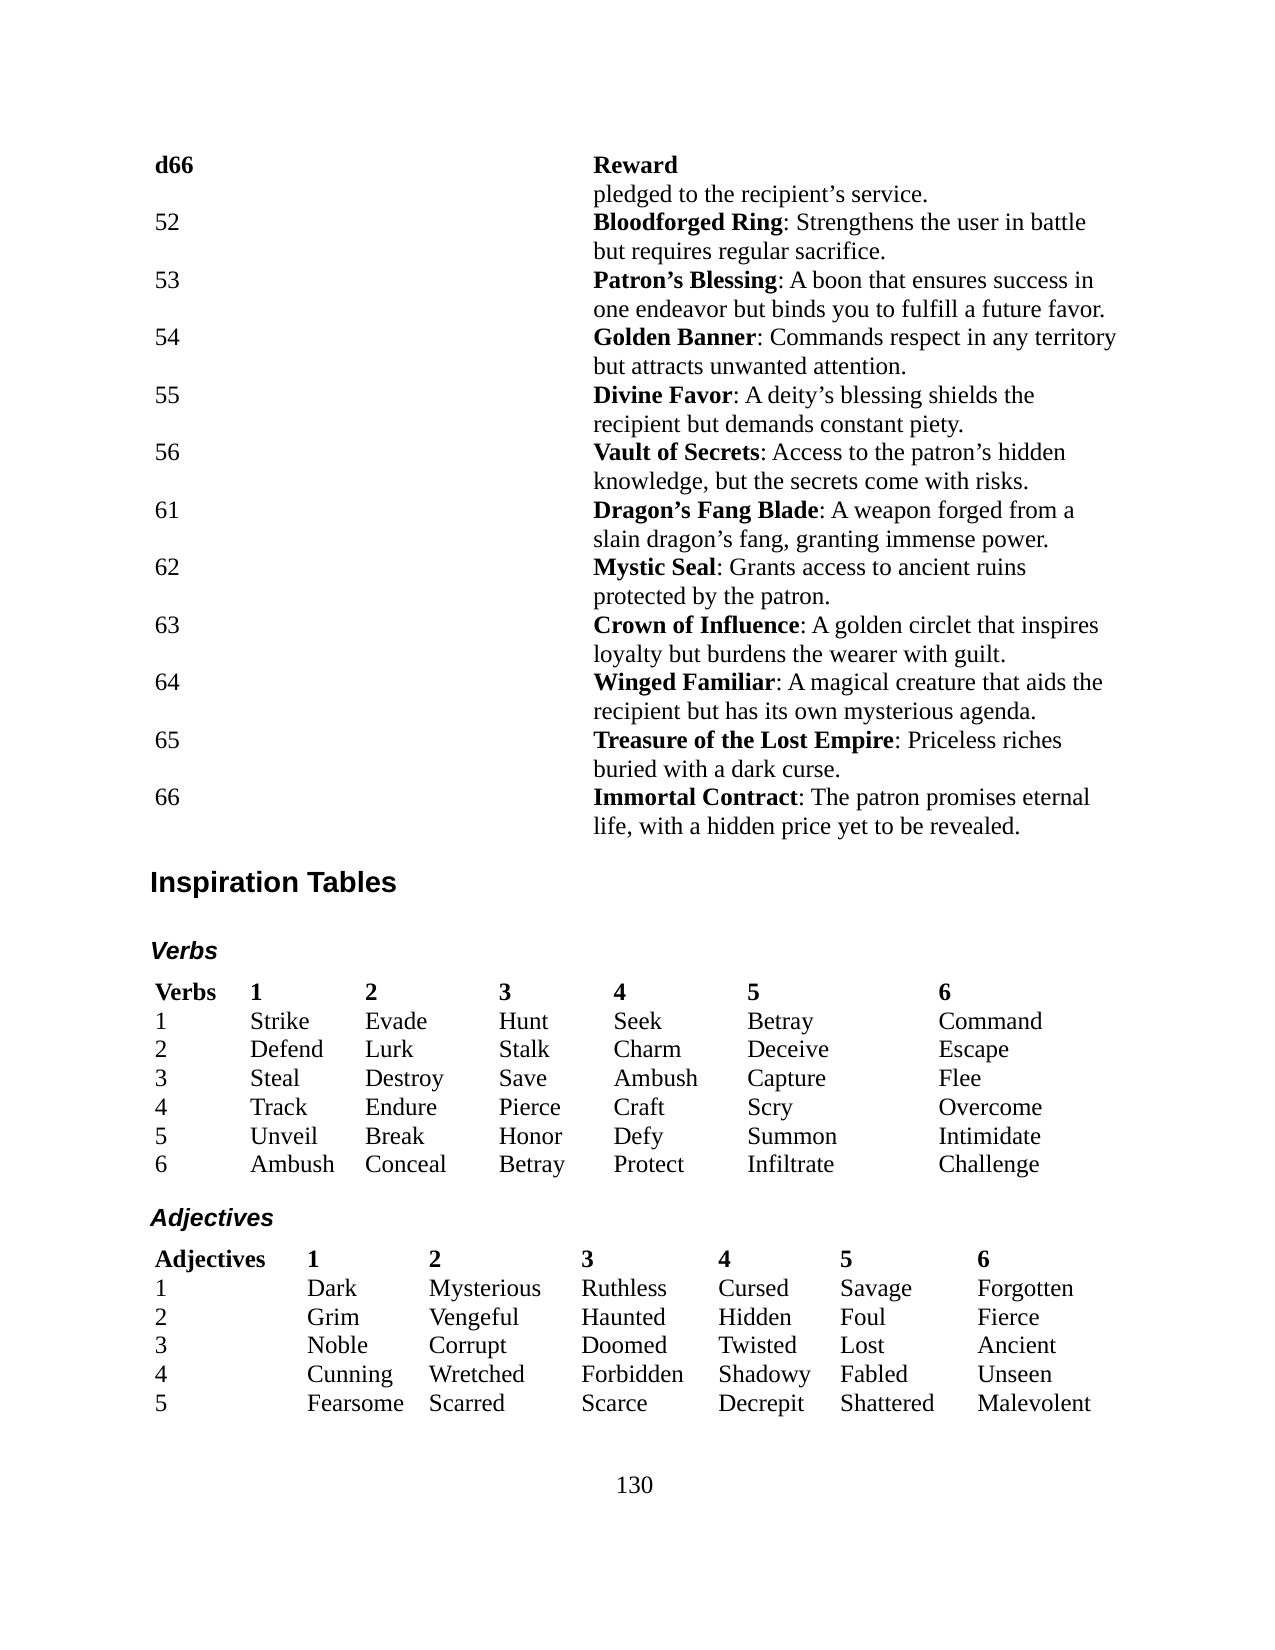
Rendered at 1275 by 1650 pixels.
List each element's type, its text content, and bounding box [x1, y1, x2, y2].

table_cell Steal [246, 1063, 360, 1092]
table_cell Dark [302, 1273, 424, 1302]
subtitle Adjectives [150, 1203, 1125, 1232]
table_cell Ancient [973, 1331, 1125, 1359]
table_cell Shadowy [714, 1359, 836, 1388]
table_cell Conceal [360, 1150, 494, 1178]
table_cell 4 [150, 1359, 302, 1388]
table_cell Forgotten [973, 1273, 1125, 1302]
table_cell Defy [609, 1121, 743, 1149]
table_cell [150, 179, 589, 207]
table_cell Immortal Contract: The patron promises eternal life, with a hidden price yet to be revealed. [589, 783, 1125, 840]
table_cell Shattered [836, 1388, 973, 1417]
table_cell 3 [150, 1331, 302, 1359]
table_cell Flee [934, 1063, 1125, 1092]
table_header 2 [360, 977, 494, 1006]
table_cell 6 [150, 1150, 246, 1178]
table_cell Noble [302, 1331, 424, 1359]
table_cell Honor [494, 1121, 609, 1149]
table_cell Vengeful [424, 1302, 577, 1331]
table_header Adjectives [150, 1244, 302, 1273]
table_header 4 [714, 1244, 836, 1273]
table_cell 66 [150, 783, 589, 840]
table_cell 54 [150, 323, 589, 380]
table_cell Pierce [494, 1092, 609, 1121]
table_cell 1 [150, 1273, 302, 1302]
table_header d66 [150, 150, 589, 179]
subtitle Verbs [150, 936, 1125, 964]
table_cell 55 [150, 380, 589, 437]
table_cell Ambush [246, 1150, 360, 1178]
table_cell 2 [150, 1302, 302, 1331]
table_cell Unseen [973, 1359, 1125, 1388]
table_cell Ruthless [577, 1273, 714, 1302]
table_cell Treasure of the Lost Empire: Priceless riches buried with a dark curse. [589, 725, 1125, 782]
table_cell Strike [246, 1006, 360, 1034]
table_cell 62 [150, 553, 589, 610]
table_cell Wretched [424, 1359, 577, 1388]
table_cell Winged Familiar: A magical creature that aids the recipient but has its own mysterious agenda. [589, 668, 1125, 725]
table_header 2 [424, 1244, 577, 1273]
table_cell Overcome [934, 1092, 1125, 1121]
table_cell Intimidate [934, 1121, 1125, 1149]
table_cell Betray [494, 1150, 609, 1178]
table_cell 65 [150, 725, 589, 782]
table_cell Defend [246, 1035, 360, 1063]
table_cell 3 [150, 1063, 246, 1092]
table_cell Protect [609, 1150, 743, 1178]
table_cell Forbidden [577, 1359, 714, 1388]
table_header 5 [743, 977, 934, 1006]
table_cell Endure [360, 1092, 494, 1121]
table_header 1 [302, 1244, 424, 1273]
table_cell Charm [609, 1035, 743, 1063]
table_cell Track [246, 1092, 360, 1121]
table_cell Escape [934, 1035, 1125, 1063]
table_cell Fearsome [302, 1388, 424, 1417]
table_cell 5 [150, 1388, 302, 1417]
table_cell Scry [743, 1092, 934, 1121]
table_cell Lost [836, 1331, 973, 1359]
table_cell Save [494, 1063, 609, 1092]
table_cell Infiltrate [743, 1150, 934, 1178]
table_cell Malevolent [973, 1388, 1125, 1417]
table_header Verbs [150, 977, 246, 1006]
table_cell Doomed [577, 1331, 714, 1359]
table_header 5 [836, 1244, 973, 1273]
table_cell 4 [150, 1092, 246, 1121]
subtitle Inspiration Tables [150, 865, 1125, 898]
table_cell 64 [150, 668, 589, 725]
table_cell Fabled [836, 1359, 973, 1388]
table_cell 61 [150, 495, 589, 552]
table_cell Hunt [494, 1006, 609, 1034]
table_cell Crown of Influence: A golden circlet that inspires loyalty but burdens the wearer with guilt. [589, 610, 1125, 667]
table_cell 2 [150, 1035, 246, 1063]
table_header 6 [973, 1244, 1125, 1273]
table_cell Bloodforged Ring: Strengthens the user in battle but requires regular sacrifice. [589, 208, 1125, 265]
table_cell Scarce [577, 1388, 714, 1417]
table_cell Twisted [714, 1331, 836, 1359]
table_cell Evade [360, 1006, 494, 1034]
table_cell Cunning [302, 1359, 424, 1388]
table_cell 53 [150, 265, 589, 322]
table_cell Destroy [360, 1063, 494, 1092]
table_cell Mysterious [424, 1273, 577, 1302]
table_cell Challenge [934, 1150, 1125, 1178]
table_header 4 [609, 977, 743, 1006]
table_cell pledged to the recipient’s service. [589, 179, 1125, 207]
table_cell Capture [743, 1063, 934, 1092]
table_cell Break [360, 1121, 494, 1149]
table_cell Ambush [609, 1063, 743, 1092]
table_cell Savage [836, 1273, 973, 1302]
table_cell Haunted [577, 1302, 714, 1331]
table_cell Lurk [360, 1035, 494, 1063]
table_cell Scarred [424, 1388, 577, 1417]
table_cell 1 [150, 1006, 246, 1034]
table_cell Stalk [494, 1035, 609, 1063]
table_cell Divine Favor: A deity’s blessing shields the recipient but demands constant piety. [589, 380, 1125, 437]
table_cell Deceive [743, 1035, 934, 1063]
table_cell Golden Banner: Commands respect in any territory but attracts unwanted attention. [589, 323, 1125, 380]
table_cell Foul [836, 1302, 973, 1331]
table_cell Patron’s Blessing: A boon that ensures success in one endeavor but binds you to fulfill a future favor. [589, 265, 1125, 322]
table_header 3 [494, 977, 609, 1006]
table_cell 56 [150, 438, 589, 495]
table_cell Betray [743, 1006, 934, 1034]
table_cell Corrupt [424, 1331, 577, 1359]
table_header Reward [589, 150, 1125, 179]
table_cell Grim [302, 1302, 424, 1331]
table_cell Seek [609, 1006, 743, 1034]
table_header 3 [577, 1244, 714, 1273]
table_cell Command [934, 1006, 1125, 1034]
table_cell Vault of Secrets: Access to the patron’s hidden knowledge, but the secrets come with risks. [589, 438, 1125, 495]
table_cell Dragon’s Fang Blade: A weapon forged from a slain dragon’s fang, granting immense power. [589, 495, 1125, 552]
table_cell 63 [150, 610, 589, 667]
table_cell 52 [150, 208, 589, 265]
table_header 1 [246, 977, 360, 1006]
table_cell Craft [609, 1092, 743, 1121]
table_cell 5 [150, 1121, 246, 1149]
table_cell Unveil [246, 1121, 360, 1149]
table_cell Summon [743, 1121, 934, 1149]
table_cell Mystic Seal: Grants access to ancient ruins protected by the patron. [589, 553, 1125, 610]
table_cell Decrepit [714, 1388, 836, 1417]
table_header 6 [934, 977, 1125, 1006]
table_cell Fierce [973, 1302, 1125, 1331]
table_cell Cursed [714, 1273, 836, 1302]
table_cell Hidden [714, 1302, 836, 1331]
